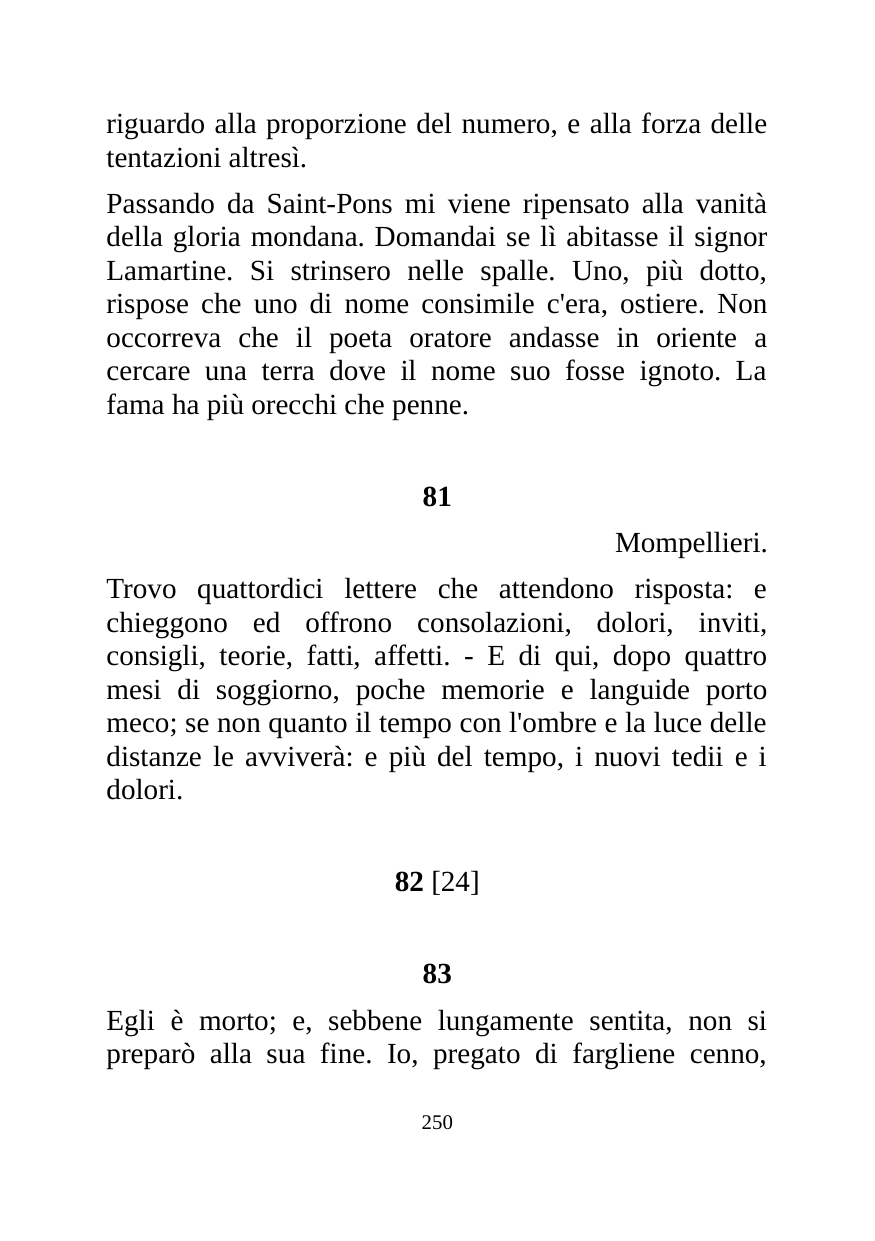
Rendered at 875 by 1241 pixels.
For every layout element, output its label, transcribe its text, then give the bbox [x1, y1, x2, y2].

text Egli è morto; e, sebbene lungamente sentita, non si preparò alla sua fine. Io, pregato di fargliene cenno, [106, 1003, 768, 1070]
text 82 [24] [106, 864, 768, 898]
text Mompellieri. [106, 525, 768, 559]
text Trovo quattordici lettere che attendono risposta: e chieggono ed offrono consolazioni, dolori, inviti, consigli, teorie, fatti, affetti. - E di qui, dopo quattro mesi di soggiorno, poche memorie e languide porto meco; se non quanto il tempo con l'ombre e la luce delle distanze le avviverà: e più del tempo, i nuovi tedii e i dolori. [106, 571, 768, 806]
text Passando da Saint-Pons mi viene ripensato alla vanità della gloria mondana. Domandai se lì abitasse il signor Lamartine. Si strinsero nelle spalle. Uno, più dotto, rispose che uno di nome consimile c'era, ostiere. Non occorreva che il poeta oratore andasse in oriente a cercare una terra dove il nome suo fosse ignoto. La fama ha più orecchi che penne. [106, 186, 768, 421]
text 83 [106, 957, 768, 990]
text riguardo alla proporzione del numero, e alla forza delle tentazioni altresì. [106, 106, 768, 173]
text 81 [106, 479, 768, 513]
